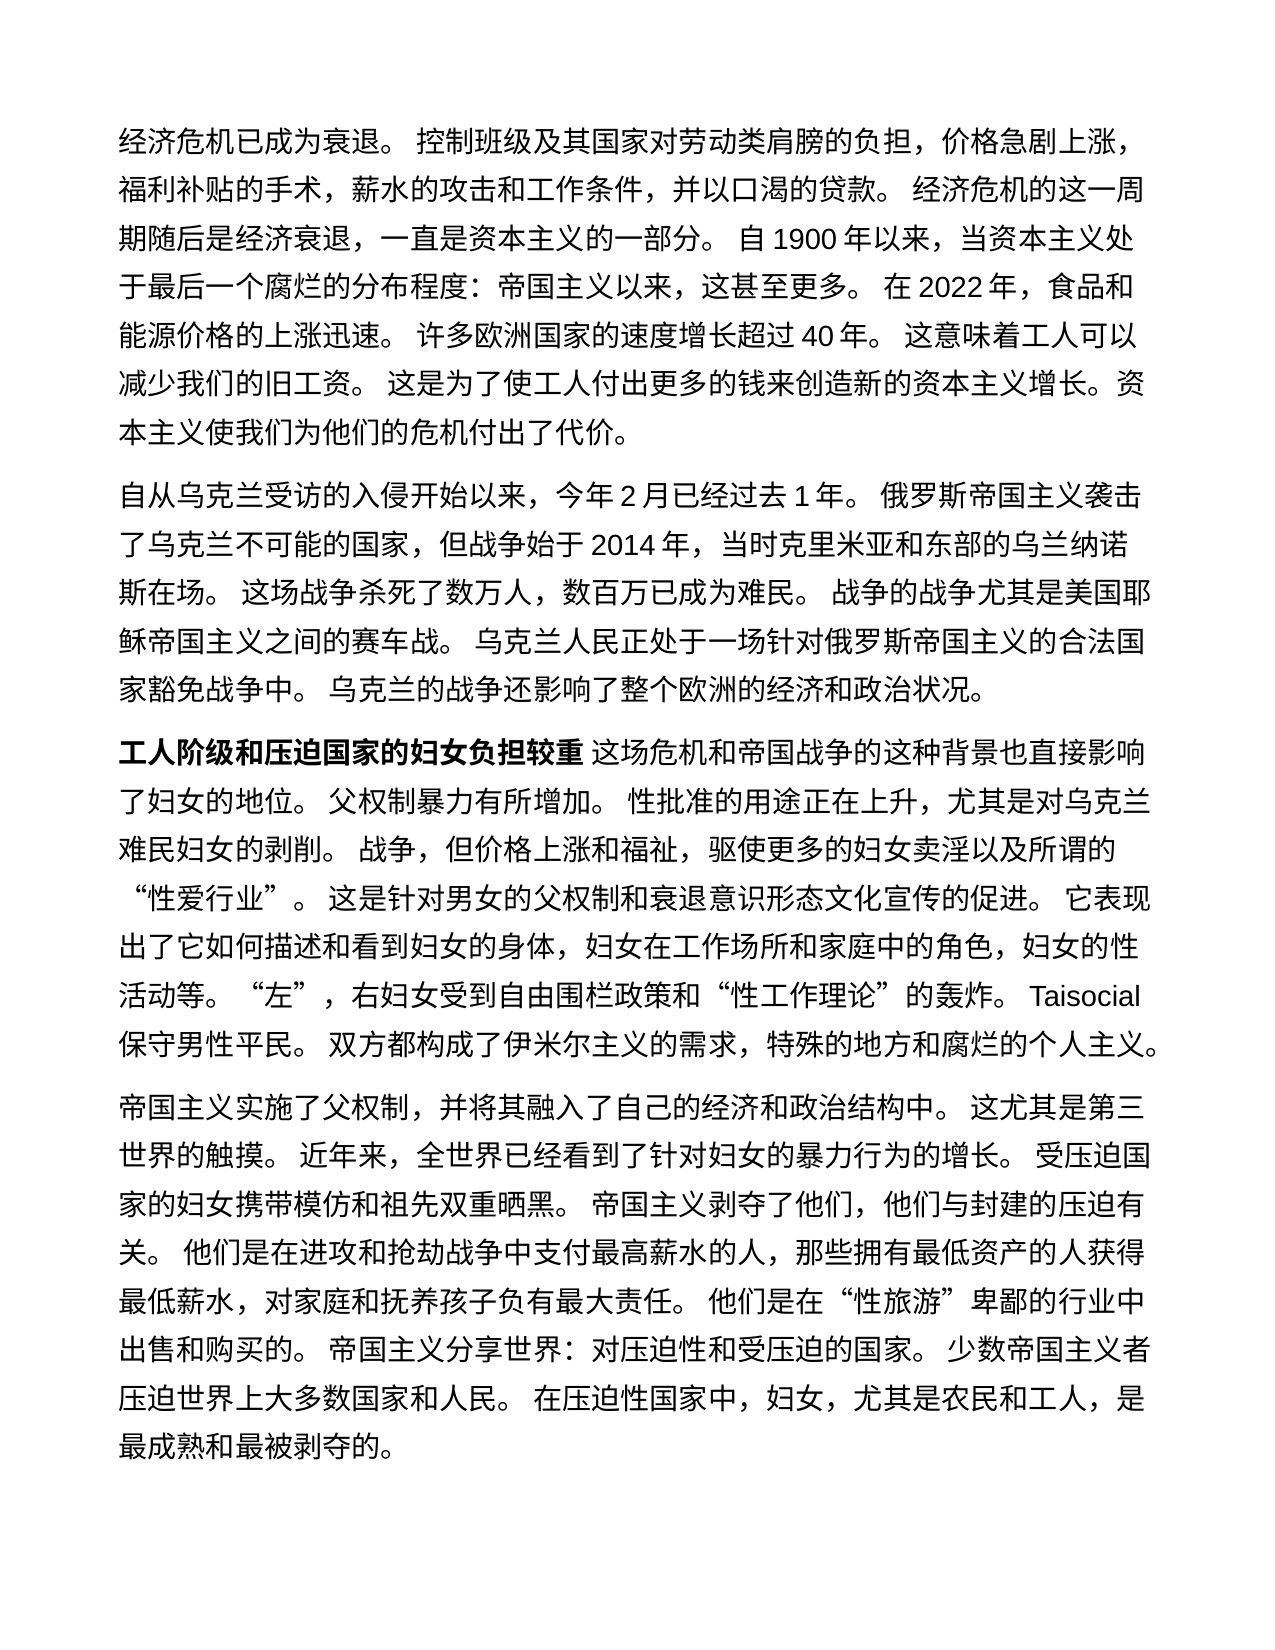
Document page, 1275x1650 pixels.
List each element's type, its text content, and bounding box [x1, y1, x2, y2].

text 工人阶级和压迫国家的妇女负担较重 这场危机和帝国战争的这种背景也直接影响了妇女的地位。 父权制暴力有所增加。 性批准的用途正在上升，尤其是对乌克兰难民妇女的剥削。 战争，但价格上涨和福祉，驱使更多的妇女卖淫以及所谓的“性爱行业”。 这是针对男女的父权制和衰退意识形态文化宣传的促进。 它表现出了它如何描述和看到妇女的身体，妇女在工作场所和家庭中的角色，妇女的性活动等。“左”，右妇女受到自由围栏政策和“性工作理论”的轰炸。 Taisocial保守男性平民。 双方都构成了伊米尔主义的需求，特殊的地方和腐烂的个人主义。 [118, 730, 1157, 1063]
text 帝国主义实施了父权制，并将其融入了自己的经济和政治结构中。 这尤其是第三世界的触摸。 近年来，全世界已经看到了针对妇女的暴力行为的增长。 受压迫国家的妇女携带模仿和祖先双重晒黑。 帝国主义剥夺了他们，他们与封建的压迫有关。 他们是在进攻和抢劫战争中支付最高薪水的人，那些拥有最低资产的人获得最低薪水，对家庭和抚养孩子负有最大责任。 他们是在“性旅游”卑鄙的行业中出售和购买的。 帝国主义分享世界：对压迫性和受压迫的国家。 少数帝国主义者压迫世界上大多数国家和人民。 在压迫性国家中，妇女，尤其是农民和工人，是最成熟和最被剥夺的。 [118, 1084, 1157, 1466]
text 自从乌克兰受访的入侵开始以来，今年2月已经过去1年。 俄罗斯帝国主义袭击了乌克兰不可能的国家，但战争始于2014年，当时克里米亚和东部的乌兰纳诺斯在场。 这场战争杀死了数万人，数百万已成为难民。 战争的战争尤其是美国耶稣帝国主义之间的赛车战。 乌克兰人民正处于一场针对俄罗斯帝国主义的合法国家豁免战争中。 乌克兰的战争还影响了整个欧洲的经济和政治状况。 [118, 472, 1157, 709]
text 经济危机已成为衰退。 控制班级及其国家对劳动类肩膀的负担，价格急剧上涨，福利补贴的手术，薪水的攻击和工作条件，并以口渴的贷款。 经济危机的这一周期随后是经济衰退，一直是资本主义的一部分。 自1900年以来，当资本主义处于最后一个腐烂的分布程度：帝国主义以来，这甚至更多。 在2022年，食品和能源价格的上涨迅速。 许多欧洲国家的速度增长超过40年。 这意味着工人可以减少我们的旧工资。 这是为了使工人付出更多的钱来创造新的资本主义增长。资本主义使我们为他们的危机付出了代价。 [118, 118, 1157, 452]
